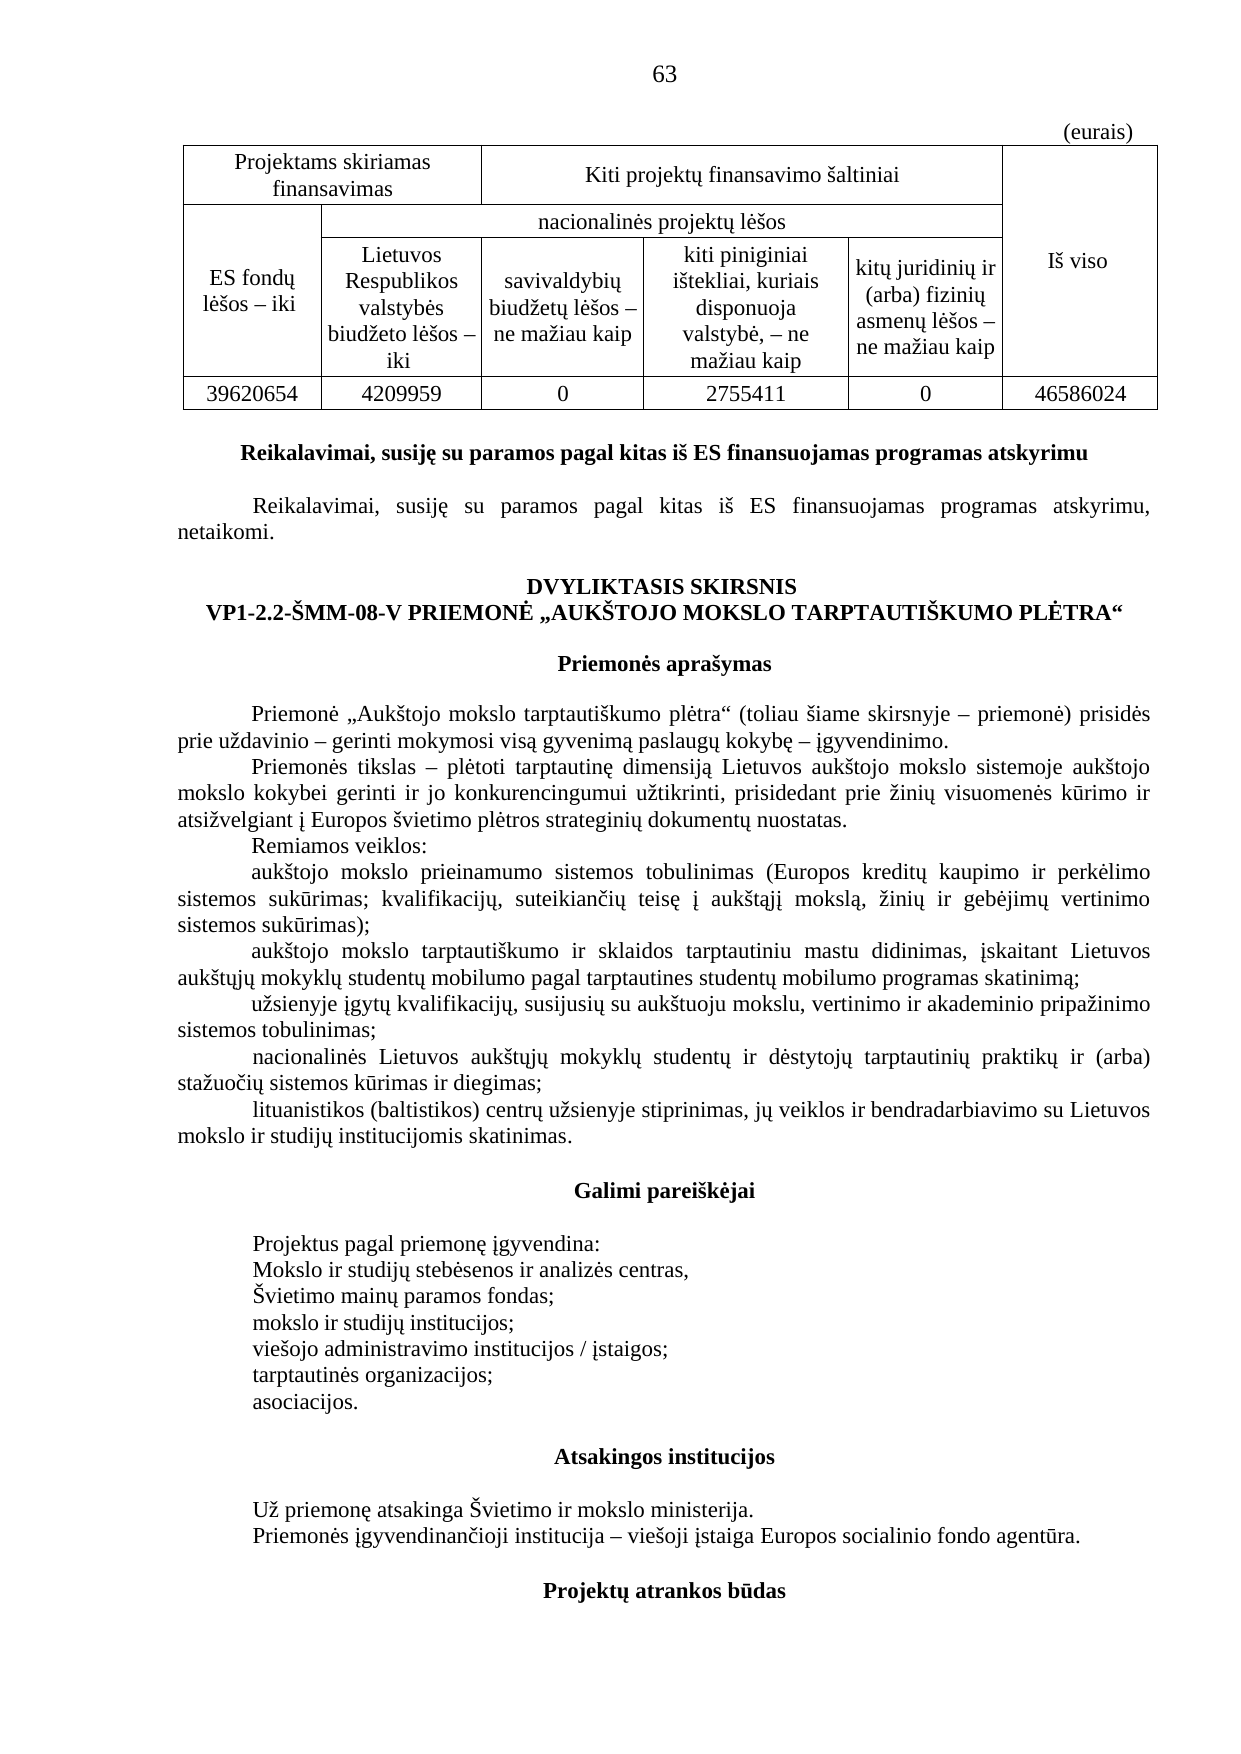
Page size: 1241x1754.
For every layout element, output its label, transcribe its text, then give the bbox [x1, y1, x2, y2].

text Galimi pareiškėjai [177, 1177, 1152, 1203]
text lituanistikos (baltistikos) centrų užsienyje stiprinimas, jų veiklos ir bendradarbiavimo su Lietuvos mokslo ir studijų institucijomis skatinimas. [177, 1096, 1152, 1148]
text Priemonė „Aukštojo mokslo tarptautiškumo plėtra“ (toliau šiame skirsnyje – priemonė) prisidės prie uždavinio – gerinti mokymosi visą gyvenimą paslaugų kokybę – įgyvendinimo. [177, 700, 1152, 753]
text mokslo ir studijų institucijos; [177, 1309, 1152, 1335]
table_header Kiti projektų finansavimo šaltiniai [482, 146, 1002, 204]
text DVYLIKTASIS SKIRSNIS [177, 573, 1152, 599]
text aukštojo mokslo tarptautiškumo ir sklaidos tarptautiniu mastu didinimas, įskaitant Lietuvos aukštųjų mokyklų studentų mobilumo pagal tarptautines studentų mobilumo programas skatinimą; [177, 937, 1152, 990]
text užsienyje įgytų kvalifikacijų, susijusių su aukštuoju mokslu, vertinimo ir akademinio pripažinimo sistemos tobulinimas; [177, 990, 1152, 1043]
table_cell kiti piniginiai ištekliai, kuriais disponuoja valstybė, – ne mažiau kaip [644, 238, 848, 376]
text Reikalavimai, susiję su paramos pagal kitas iš ES finansuojamas programas atskyrimu, netaikomi. [177, 492, 1152, 544]
text Projektus pagal priemonę įgyvendina: [177, 1230, 1152, 1256]
table_cell 46586024 [1003, 377, 1157, 409]
text aukštojo mokslo prieinamumo sistemos tobulinimas (Europos kreditų kaupimo ir perkėlimo sistemos sukūrimas; kvalifikacijų, suteikiančių teisę į aukštąjį mokslą, žinių ir gebėjimų vertinimo sistemos sukūrimas); [177, 858, 1152, 937]
text nacionalinės Lietuvos aukštųjų mokyklų studentų ir dėstytojų tarptautinių praktikų ir (arba) stažuočių sistemos kūrimas ir diegimas; [177, 1043, 1152, 1096]
table_cell 0 [482, 377, 643, 409]
table_cell 4209959 [322, 377, 481, 409]
table_cell ES fondų lėšos – iki [184, 205, 321, 376]
table_cell Lietuvos Respublikos valstybės biudžeto lėšos – iki [322, 238, 481, 376]
table_cell 2755411 [644, 377, 848, 409]
text Už priemonę atsakinga Švietimo ir mokslo ministerija. [177, 1496, 1152, 1522]
text Reikalavimai, susiję su paramos pagal kitas iš ES finansuojamas programas atskyrimu [177, 439, 1152, 465]
text (eurais) [177, 118, 1152, 144]
text asociacijos. [177, 1388, 1152, 1414]
table_cell nacionalinės projektų lėšos [322, 205, 1002, 237]
table_header Projektams skiriamas finansavimas [184, 146, 481, 204]
text VP1-2.2-ŠMM-08-V PRIEMONĖ „AUKŠTOJO MOKSLO TARPTAUTIŠKUMO PLĖTRA“ [177, 599, 1152, 626]
table_cell kitų juridinių ir (arba) fizinių asmenų lėšos – ne mažiau kaip [849, 238, 1002, 376]
table_header Iš viso [1003, 146, 1157, 376]
text Projektų atrankos būdas [177, 1577, 1152, 1603]
text Priemonės įgyvendinančioji institucija – viešoji įstaiga Europos socialinio fondo agentūra. [177, 1522, 1152, 1548]
text Mokslo ir studijų stebėsenos ir analizės centras, [177, 1256, 1152, 1282]
text Priemonės aprašymas [177, 650, 1152, 676]
table_cell 39620654 [184, 377, 321, 409]
text Remiamos veiklos: [177, 832, 1152, 858]
table_cell savivaldybių biudžetų lėšos – ne mažiau kaip [482, 238, 643, 376]
text viešojo administravimo institucijos / įstaigos; [177, 1335, 1152, 1362]
table_cell 0 [849, 377, 1002, 409]
text Atsakingos institucijos [177, 1443, 1152, 1469]
text Švietimo mainų paramos fondas; [177, 1282, 1152, 1309]
text Priemonės tikslas – plėtoti tarptautinę dimensiją Lietuvos aukštojo mokslo sistemoje aukštojo mokslo kokybei gerinti ir jo konkurencingumui užtikrinti, prisidedant prie žinių visuomenės kūrimo ir atsižvelgiant į Europos švietimo plėtros strateginių dokumentų nuostatas. [177, 753, 1152, 832]
text tarptautinės organizacijos; [177, 1362, 1152, 1388]
